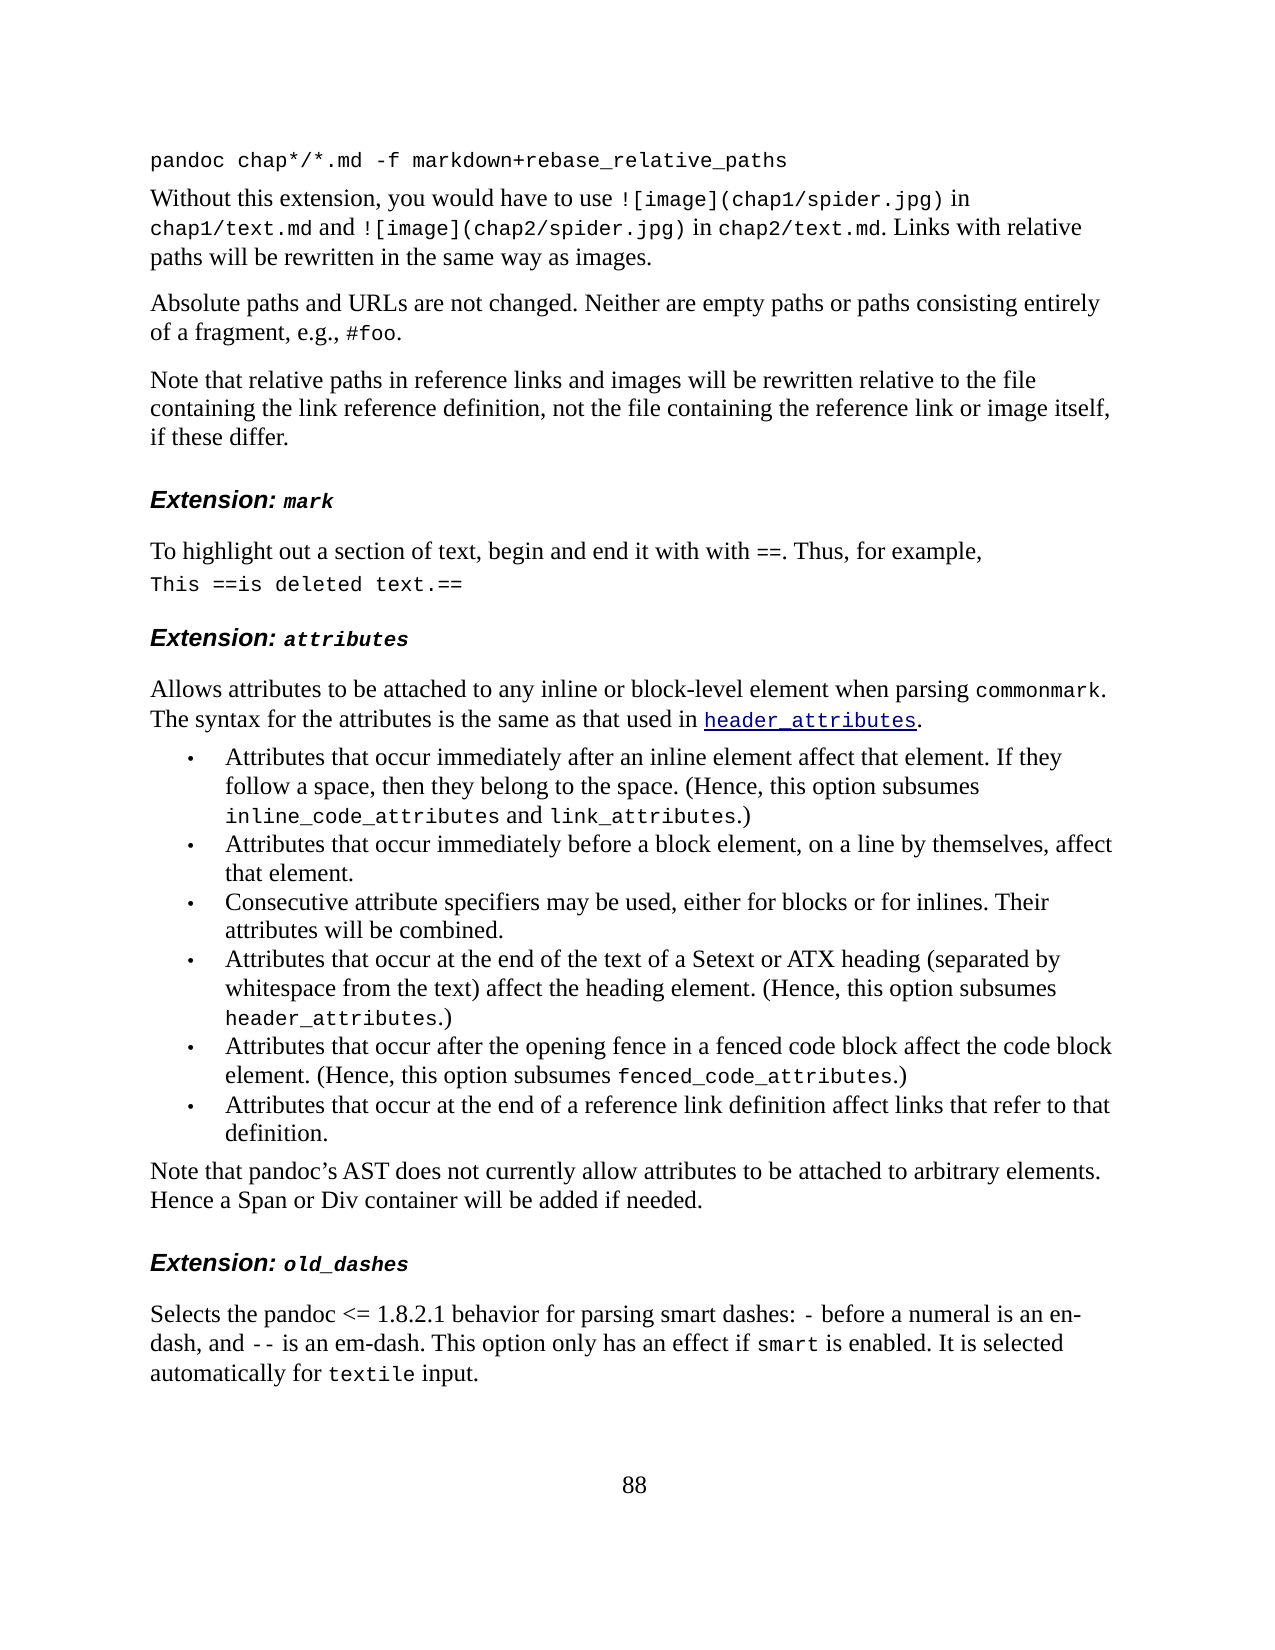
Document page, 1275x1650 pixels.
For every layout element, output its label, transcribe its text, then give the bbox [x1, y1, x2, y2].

text Selects the pandoc <= 1.8.2.1 behavior for parsing smart dashes: - before a numeral is an en-dash, and -- is an em-dash. This option only has an effect if smart is enabled. It is selected automatically for textile input. [150, 1299, 1125, 1387]
list Attributes that occur at the end of the text of a Setext or ATX heading (separated by whitespace from the text) affect the heading element. (Hence, this option subsumes header_attributes.) [187, 944, 1125, 1031]
text To highlight out a section of text, begin and end it with with ==. Thus, for example, [150, 536, 1125, 566]
text Without this extension, you would have to use ![image](chap1/spider.jpg) in chap1/text.md and ![image](chap2/spider.jpg) in chap2/text.md. Links with relative paths will be rewritten in the same way as images. [150, 183, 1125, 271]
subtitle Extension: mark [150, 485, 1125, 514]
list Attributes that occur immediately after an inline element affect that element. If they follow a space, then they belong to the space. (Hence, this option subsumes inline_code_attributes and link_attributes.) [187, 742, 1125, 829]
text Note that relative paths in reference links and images will be rewritten relative to the file containing the link reference definition, not the file containing the reference link or image itself, if these differ. [150, 365, 1125, 451]
text pandoc chap*/*.md -f markdown+rebase_relative_paths [150, 150, 1125, 174]
list Attributes that occur immediately before a block element, on a line by themselves, affect that element. [187, 829, 1125, 887]
text Allows attributes to be attached to any inline or block-level element when parsing commonmark. The syntax for the attributes is the same as that used in header_attributes. [150, 674, 1125, 733]
text Note that pandoc’s AST does not currently allow attributes to be attached to arbitrary elements. Hence a Span or Div container will be added if needed. [150, 1156, 1125, 1214]
list Attributes that occur at the end of a reference link definition affect links that refer to that definition. [187, 1090, 1125, 1147]
subtitle Extension: old_dashes [150, 1248, 1125, 1277]
text This ==is deleted text.== [150, 574, 1125, 598]
subtitle Extension: attributes [150, 623, 1125, 653]
list Attributes that occur after the opening fence in a fenced code block affect the code block element. (Hence, this option subsumes fenced_code_attributes.) [187, 1031, 1125, 1090]
text Absolute paths and URLs are not changed. Neither are empty paths or paths consisting entirely of a fragment, e.g., #foo. [150, 288, 1125, 347]
list Consecutive attribute specifiers may be used, either for blocks or for inlines. Their attributes will be combined. [187, 887, 1125, 944]
